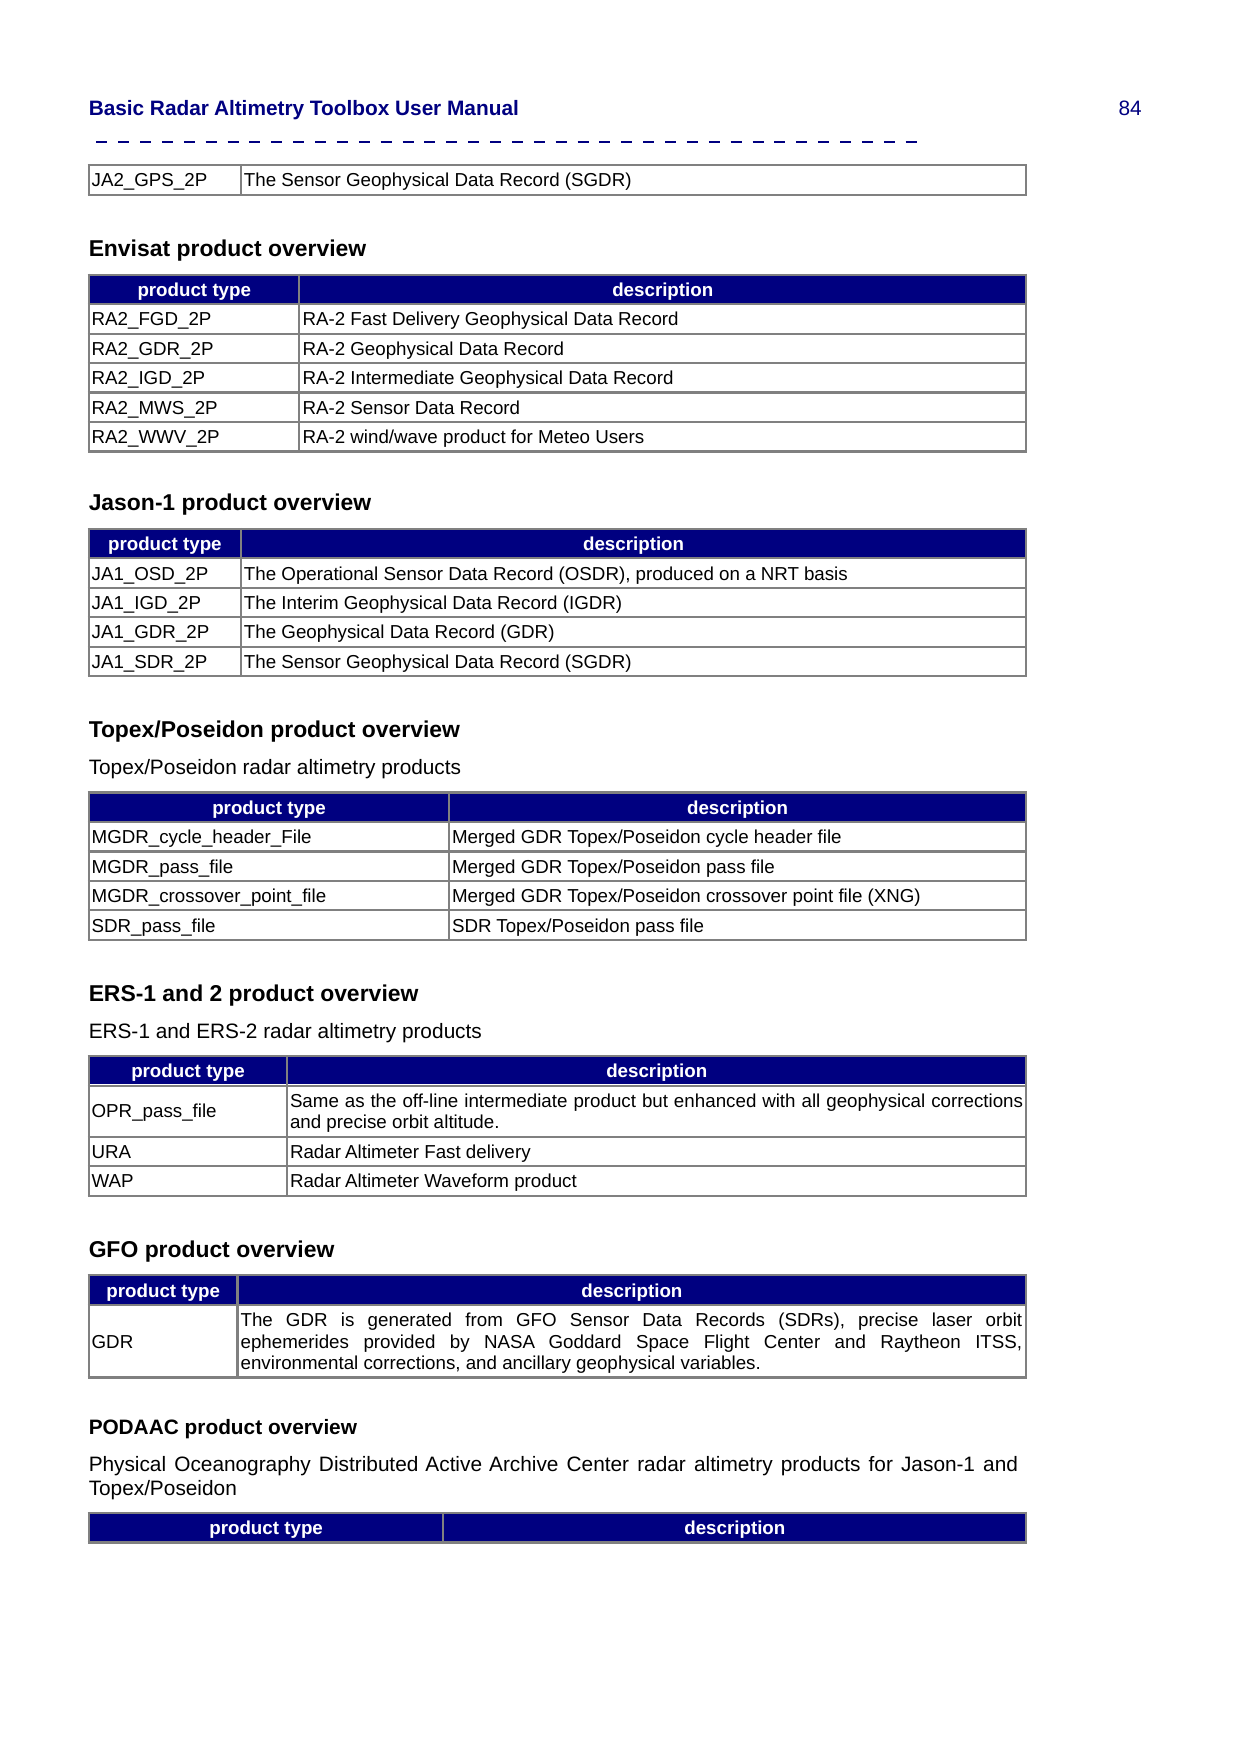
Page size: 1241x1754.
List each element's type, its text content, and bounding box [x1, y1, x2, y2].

table_cell RA-2 Intermediate Geophysical Data Record [300, 364, 1025, 391]
text Envisat product overview [88, 235, 1019, 261]
text ERS-1 and ERS-2 radar altimetry products [88, 1019, 1019, 1043]
table_cell The Sensor Geophysical Data Record (SGDR) [242, 648, 1025, 675]
table_cell SDR_pass_file [90, 911, 448, 939]
table_cell MGDR_pass_file [90, 853, 448, 880]
table_cell Merged GDR Topex/Poseidon pass file [450, 853, 1025, 880]
table_cell The Interim Geophysical Data Record (IGDR) [242, 589, 1025, 616]
text Topex/Poseidon radar altimetry products [88, 755, 1019, 779]
table_cell OPR_pass_file [90, 1087, 286, 1136]
table_cell GDR [90, 1306, 236, 1376]
table_cell RA-2 wind/wave product for Meteo Users [300, 423, 1025, 450]
table_cell RA2_WWV_2P [90, 423, 298, 450]
table_cell RA2_MWS_2P [90, 394, 298, 421]
text Jason-1 product overview [88, 489, 1019, 515]
table_header description [288, 1057, 1025, 1084]
text Topex/Poseidon product overview [88, 716, 1019, 742]
text PODAAC product overview [88, 1415, 1019, 1439]
table_cell Merged GDR Topex/Poseidon crossover point file (XNG) [450, 882, 1025, 909]
table_cell SDR Topex/Poseidon pass file [450, 911, 1025, 939]
table_cell JA1_IGD_2P [90, 589, 240, 616]
text Physical Oceanography Distributed Active Archive Center radar altimetry products for Jason-1 and Topex/Poseidon [88, 1451, 1019, 1499]
table_cell RA2_IGD_2P [90, 364, 298, 391]
table_cell The Geophysical Data Record (GDR) [242, 618, 1025, 646]
table_cell RA2_GDR_2P [90, 335, 298, 362]
table_header description [444, 1514, 1025, 1541]
table_header product type [90, 276, 298, 303]
text ERS-1 and 2 product overview [88, 980, 1019, 1006]
table_cell JA1_SDR_2P [90, 648, 240, 675]
table_cell URA [90, 1138, 286, 1165]
table_header product type [90, 1057, 286, 1084]
table_header product type [90, 794, 448, 821]
table_header description [242, 530, 1025, 557]
table_cell RA2_FGD_2P [90, 305, 298, 332]
table_cell The Operational Sensor Data Record (OSDR), produced on a NRT basis [242, 559, 1025, 587]
text GFO product overview [88, 1236, 1019, 1262]
table_cell Same as the off-line intermediate product but enhanced with all geophysical corrections and precise orbit altitude. [288, 1087, 1025, 1136]
table_header description [300, 276, 1025, 303]
table_cell RA-2 Sensor Data Record [300, 394, 1025, 421]
table_cell JA1_GDR_2P [90, 618, 240, 646]
table_cell JA1_OSD_2P [90, 559, 240, 587]
table_cell Radar Altimeter Waveform product [288, 1167, 1025, 1194]
table_header product type [90, 1276, 236, 1304]
table_cell Merged GDR Topex/Poseidon cycle header file [450, 823, 1025, 850]
table_cell WAP [90, 1167, 286, 1194]
table_cell MGDR_crossover_point_file [90, 882, 448, 909]
table_header product type [90, 530, 240, 557]
table_cell Radar Altimeter Fast delivery [288, 1138, 1025, 1165]
table_header description [239, 1276, 1025, 1304]
table_cell RA-2 Fast Delivery Geophysical Data Record [300, 305, 1025, 332]
table_cell The Sensor Geophysical Data Record (SGDR) [242, 166, 1025, 194]
table_cell The GDR is generated from GFO Sensor Data Records (SDRs), precise laser orbit ephemerides provided by NASA Goddard Space Flight Center and Raytheon ITSS, environmental corrections, and ancillary geophysical variables. [239, 1306, 1025, 1376]
table_header product type [90, 1514, 442, 1541]
table_cell MGDR_cycle_header_File [90, 823, 448, 850]
table_cell JA2_GPS_2P [90, 166, 240, 194]
table_cell RA-2 Geophysical Data Record [300, 335, 1025, 362]
table_header description [450, 794, 1025, 821]
